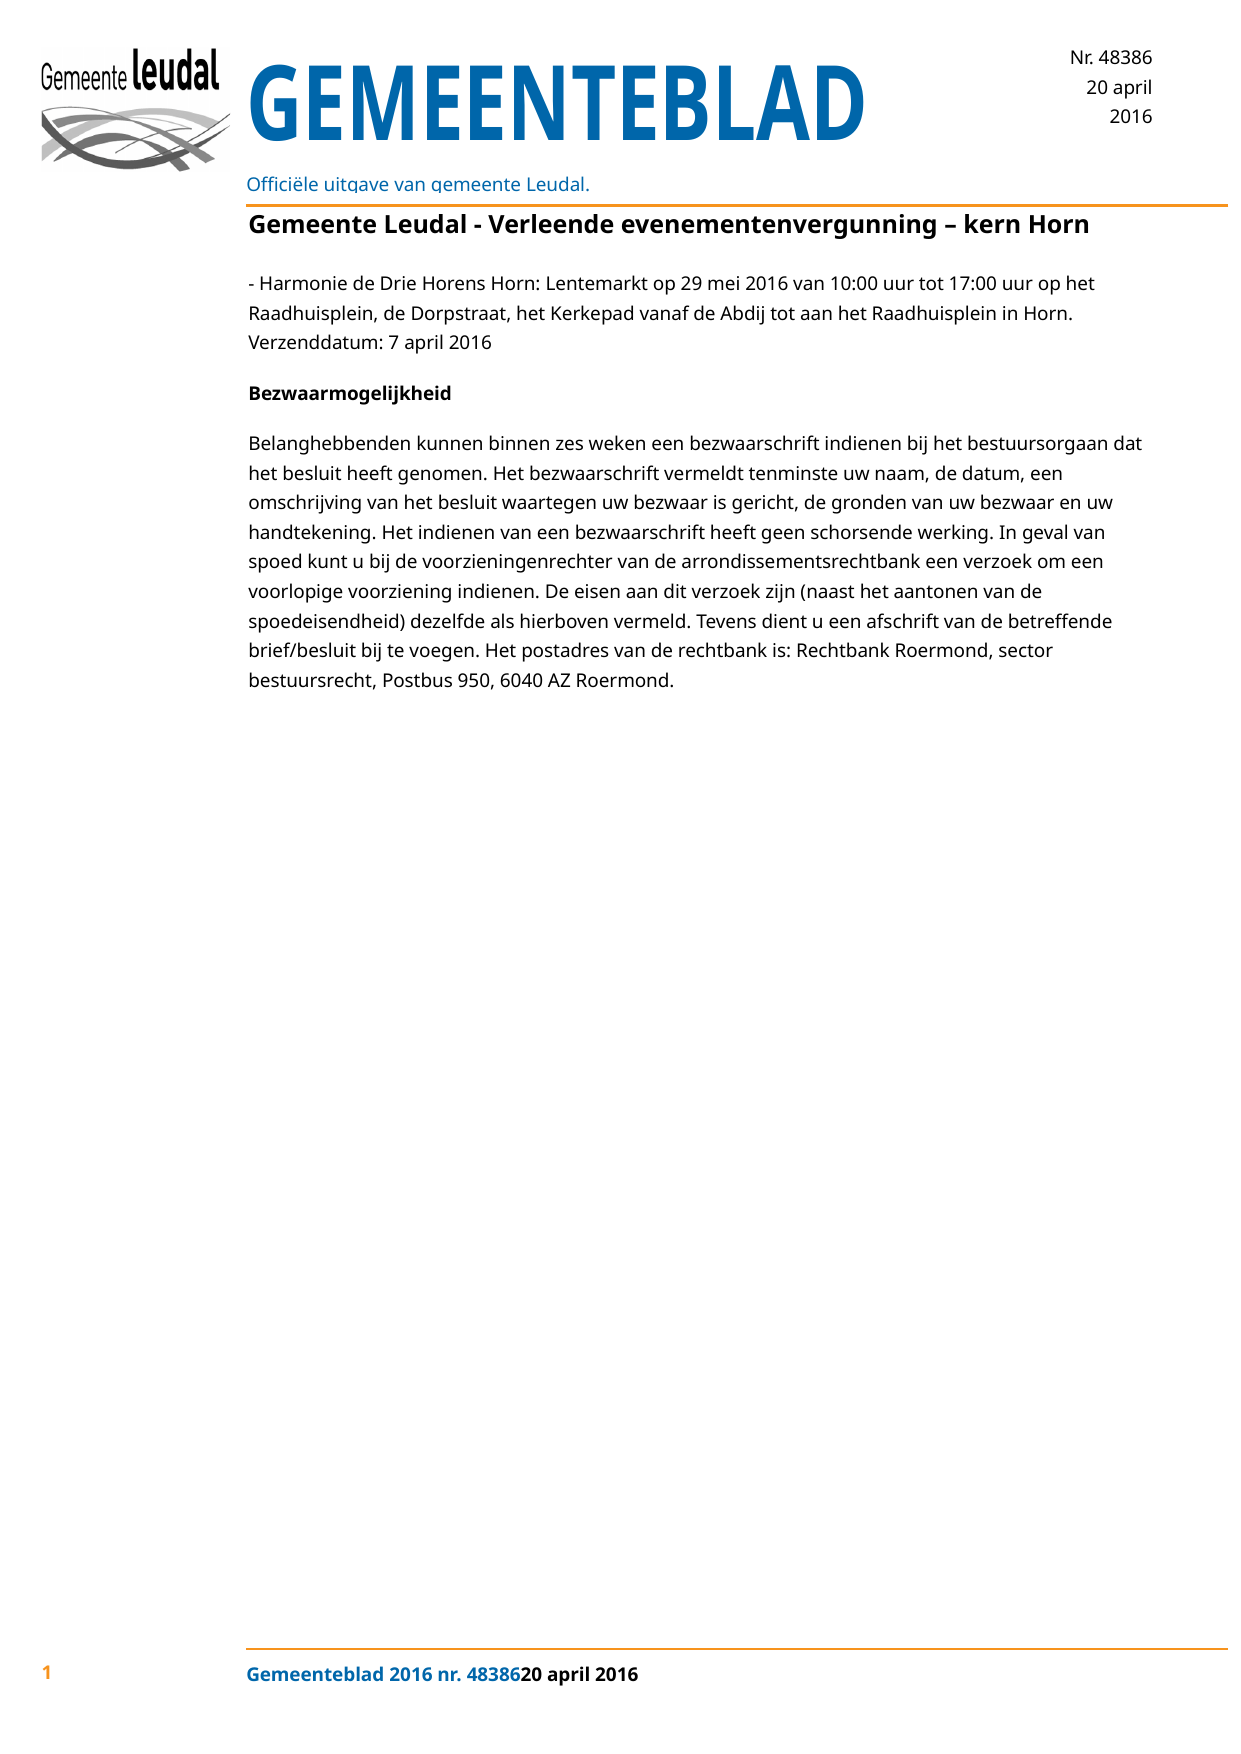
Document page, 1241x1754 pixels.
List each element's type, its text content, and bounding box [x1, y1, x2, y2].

text Bezwaarmogelijkheid [248, 380, 1152, 406]
picture [41, 47, 231, 172]
text Belanghebbenden kunnen binnen zes weken een bezwaarschrift indienen bij het bestuursorgaan dat het besluit heeft genomen. Het bezwaarschrift vermeldt tenminste uw naam, de datum, een omschrijving van het besluit waartegen uw bezwaar is gericht, de gronden van uw bezwaar en uw handtekening. Het indienen van een bezwaarschrift heeft geen schorsende werking. In geval van spoed kunt u bij de voorzieningenrechter van de arrondissementsrechtbank een verzoek om een voorlopige voorziening indienen. De eisen aan dit verzoek zijn (naast het aantonen van de spoedeisendheid) dezelfde als hierboven vermeld. Tevens dient u een afschrift van de betreffende brief/besluit bij te voegen. Het postadres van de rechtbank is: Rechtbank Roermond, sector bestuursrecht, Postbus 950, 6040 AZ Roermond. [248, 430, 1152, 693]
text Gemeente Leudal - Verleende evenementenvergunning – kern Horn [248, 207, 1152, 241]
text - Harmonie de Drie Horens Horn: Lentemarkt op 29 mei 2016 van 10:00 uur tot 17:00 uur op het Raadhuisplein, de Dorpstraat, het Kerkepad vanaf de Abdij tot aan het Raadhuisplein in Horn. Verzenddatum: 7 april 2016 [248, 270, 1152, 355]
